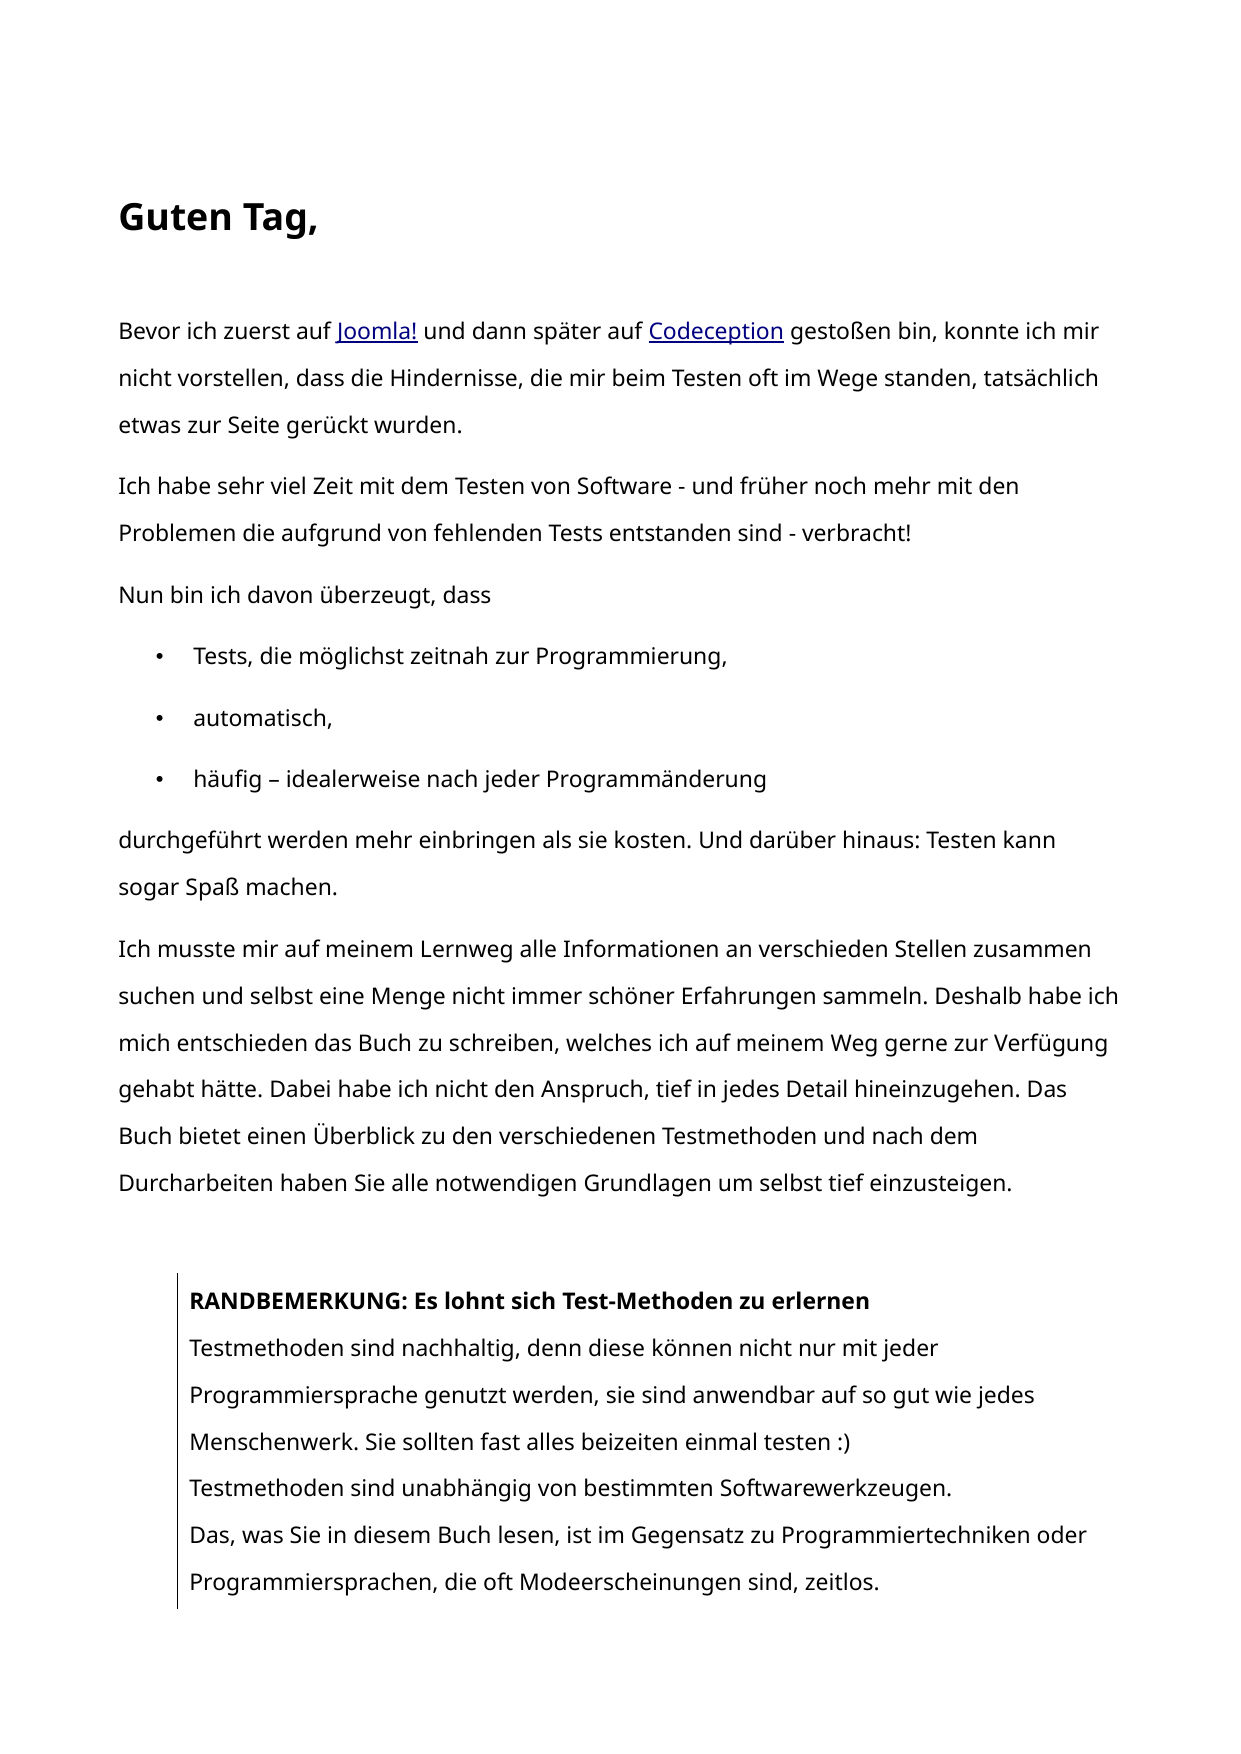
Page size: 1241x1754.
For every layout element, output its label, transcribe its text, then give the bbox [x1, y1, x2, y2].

text Bevor ich zuerst auf Joomla! und dann später auf Codeception gestoßen bin, konnte ich mir nicht vorstellen, dass die Hindernisse, die mir beim Testen oft im Wege standen, tatsächlich etwas zur Seite gerückt wurden. [118, 315, 1122, 440]
text durchgeführt werden mehr einbringen als sie kosten. Und darüber hinaus: Testen kann sogar Spaß machen. [118, 824, 1122, 902]
list automatisch, [156, 701, 1122, 733]
text Ich habe sehr viel Zeit mit dem Testen von Software - und früher noch mehr mit den Problemen die aufgrund von fehlenden Tests entstanden sind - verbracht! [118, 470, 1122, 548]
text Ich musste mir auf meinem Lernweg alle Informationen an verschieden Stellen zusammen suchen und selbst eine Menge nicht immer schöner Erfahrungen sammeln. Deshalb habe ich mich entschieden das Buch zu schreiben, welches ich auf meinem Weg gerne zur Verfügung gehabt hätte. Dabei habe ich nicht den Anspruch, tief in jedes Detail hineinzugehen. Das Buch bietet einen Überblick zu den verschiedenen Testmethoden und nach dem Durcharbeiten haben Sie alle notwendigen Grundlagen um selbst tief einzusteigen. [118, 933, 1122, 1198]
list häufig – idealerweise nach jeder Programmänderung [156, 763, 1122, 794]
list Tests, die möglichst zeitnah zur Programmierung, [156, 640, 1122, 671]
text RANDBEMERKUNG: Es lohnt sich Test-Methoden zu erlernen Testmethoden sind nachhaltig, denn diese können nicht nur mit jeder Programmiersprache genutzt werden, sie sind anwendbar auf so gut wie jedes Menschenwerk. Sie sollten fast alles beizeiten einmal testen :) Testmethoden sind unabhängig von bestimmten Softwarewerkzeugen. Das, was Sie in diesem Buch lesen, ist im Gegensatz zu Programmiertechniken oder Programmiersprachen, die oft Modeerscheinungen sind, zeitlos. [178, 1273, 1122, 1609]
text Nun bin ich davon überzeugt, dass [118, 578, 1122, 610]
subtitle Guten Tag, [118, 190, 1122, 241]
